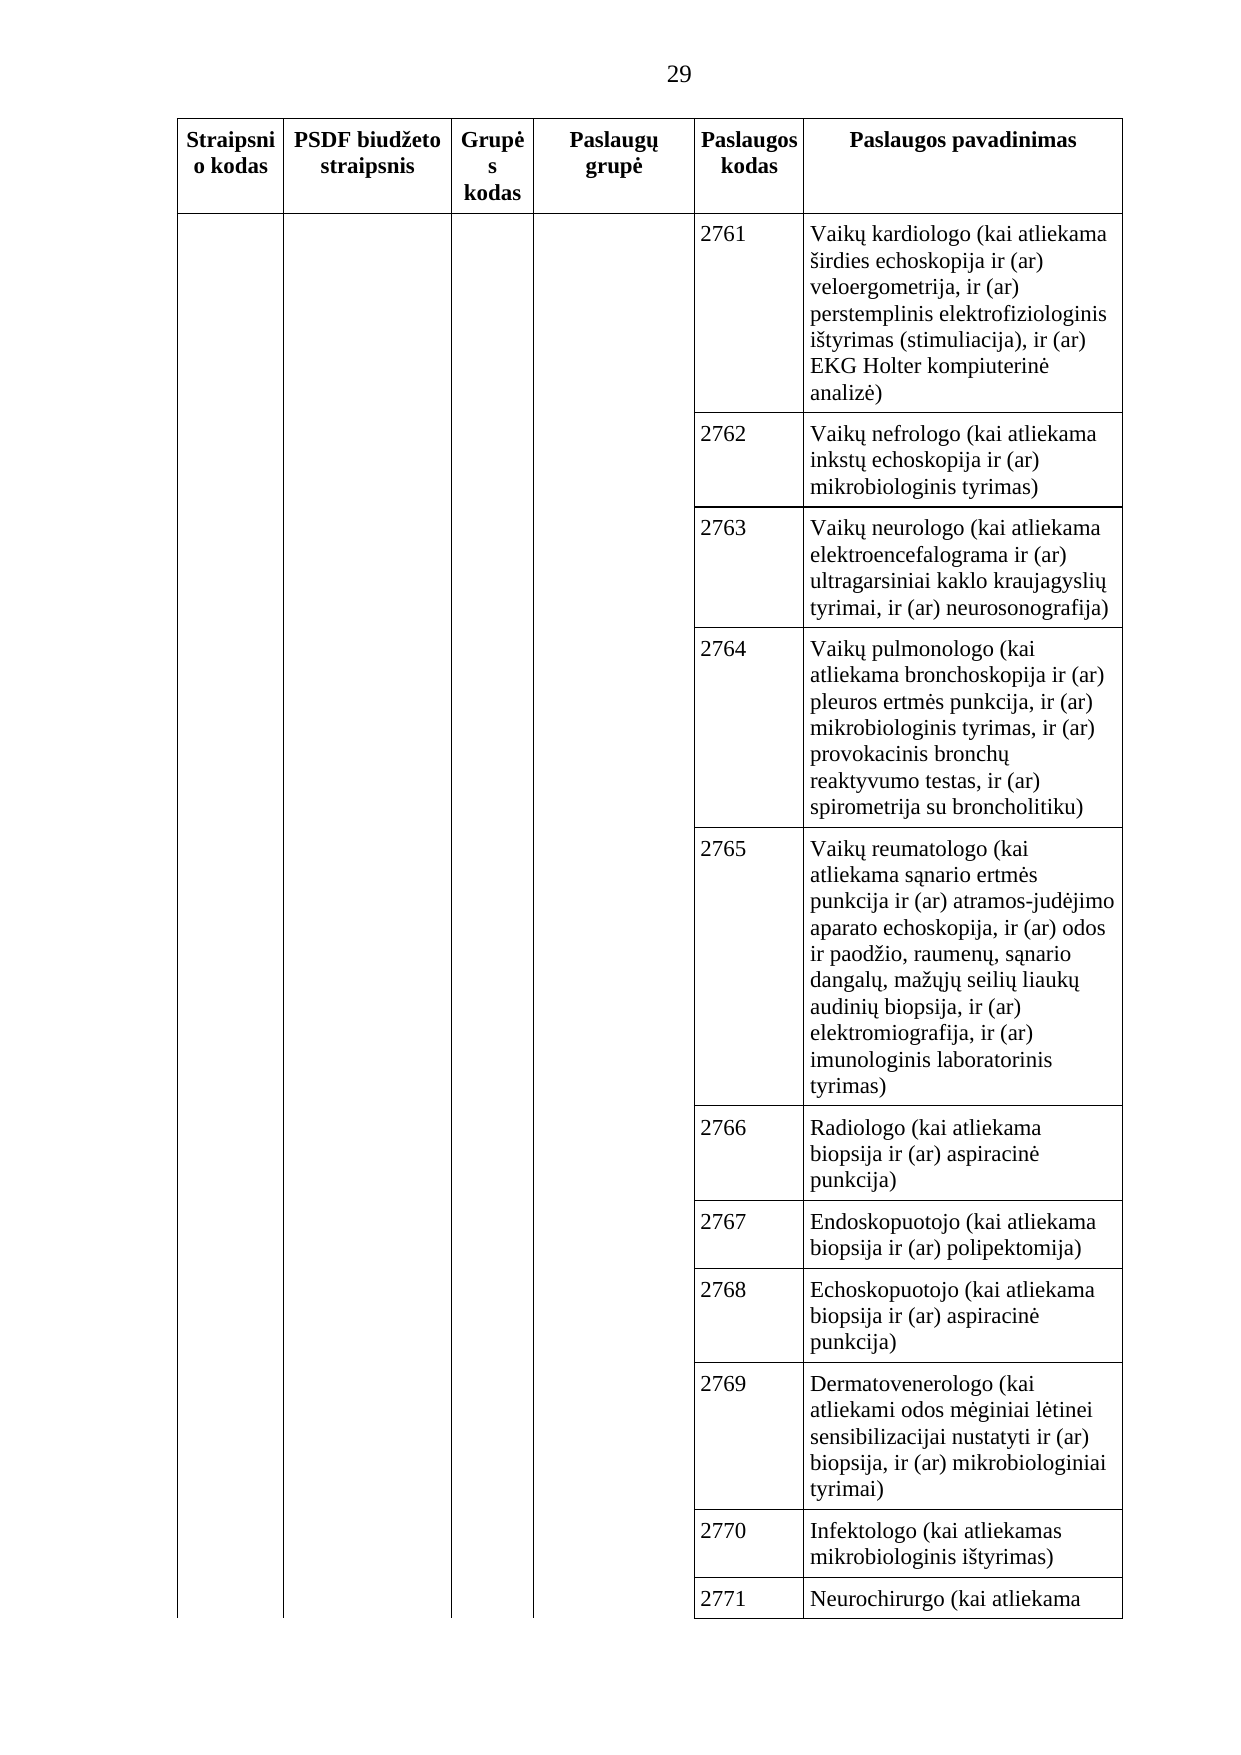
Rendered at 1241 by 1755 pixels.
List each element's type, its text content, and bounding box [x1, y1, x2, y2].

table_cell [178, 1362, 283, 1509]
table_cell [534, 1509, 694, 1577]
table_cell 2765 [695, 828, 803, 1105]
table_cell 2762 [695, 413, 803, 506]
table_cell 2764 [695, 628, 803, 827]
table_cell [534, 1577, 694, 1618]
table_cell [178, 827, 283, 1105]
table_header Paslaugos kodas [695, 119, 803, 212]
table_cell [452, 1105, 533, 1200]
table_cell Infektologo (kai atliekamas mikrobiologinis ištyrimas) [804, 1510, 1122, 1577]
table_header Paslaugos pavadinimas [804, 119, 1122, 212]
table_cell [284, 1200, 451, 1268]
table_cell [284, 627, 451, 827]
table_cell Vaikų pulmonologo (kai atliekama bronchoskopija ir (ar) pleuros ertmės punkcija, ir (ar) mikrobiologinis tyrimas, ir (ar) provokacinis bronchų reaktyvumo testas, ir (ar) spirometrija su broncholitiku) [804, 628, 1122, 827]
table_cell 2761 [695, 214, 803, 412]
table_cell [534, 1105, 694, 1200]
table_cell [284, 1268, 451, 1362]
table_cell [452, 506, 533, 627]
table_cell [534, 627, 694, 827]
table_cell [452, 1509, 533, 1577]
table_cell [178, 1577, 283, 1618]
table_cell [284, 1509, 451, 1577]
table_cell [178, 1105, 283, 1200]
table_cell Neurochirurgo (kai atliekama [804, 1578, 1122, 1618]
table_cell [284, 506, 451, 627]
table_cell [284, 1577, 451, 1618]
table_cell [534, 506, 694, 627]
table_cell [452, 1268, 533, 1362]
table_cell [452, 1200, 533, 1268]
table_cell [178, 1268, 283, 1362]
table_header PSDF biudžeto straipsnis [284, 119, 451, 212]
table_cell [452, 627, 533, 827]
table_cell 2769 [695, 1363, 803, 1509]
table_cell [534, 827, 694, 1105]
table_cell [452, 1362, 533, 1509]
table_header Paslaugų grupė [534, 119, 694, 212]
table_cell [178, 506, 283, 627]
table_header Straipsnio kodas [178, 119, 283, 212]
table_cell Vaikų kardiologo (kai atliekama širdies echoskopija ir (ar) veloergometrija, ir (ar) perstemplinis elektrofiziologinis ištyrimas (stimuliacija), ir (ar) EKG Holter kompiuterinė analizė) [804, 214, 1122, 412]
table_cell [452, 214, 533, 412]
table_cell Vaikų nefrologo (kai atliekama inkstų echoskopija ir (ar) mikrobiologinis tyrimas) [804, 413, 1122, 506]
table_cell [178, 1509, 283, 1577]
table_cell [178, 214, 283, 412]
table_cell 2770 [695, 1510, 803, 1577]
table_cell [178, 412, 283, 506]
table_cell [534, 1362, 694, 1509]
table_cell [534, 214, 694, 412]
table_cell [284, 1362, 451, 1509]
table_cell [284, 827, 451, 1105]
table_cell Endoskopuotojo (kai atliekama biopsija ir (ar) polipektomija) [804, 1201, 1122, 1268]
table_cell Vaikų neurologo (kai atliekama elektroencefalograma ir (ar) ultragarsiniai kaklo kraujagyslių tyrimai, ir (ar) neurosonografija) [804, 508, 1122, 627]
table_cell [452, 412, 533, 506]
table_cell Dermatovenerologo (kai atliekami odos mėginiai lėtinei sensibilizacijai nustatyti ir (ar) biopsija, ir (ar) mikrobiologiniai tyrimai) [804, 1363, 1122, 1509]
table_cell [452, 1577, 533, 1618]
table_cell [178, 627, 283, 827]
table_cell Vaikų reumatologo (kai atliekama sąnario ertmės punkcija ir (ar) atramos-judėjimo aparato echoskopija, ir (ar) odos ir paodžio, raumenų, sąnario dangalų, mažųjų seilių liaukų audinių biopsija, ir (ar) elektromiografija, ir (ar) imunologinis laboratorinis tyrimas) [804, 828, 1122, 1105]
table_cell 2766 [695, 1106, 803, 1200]
table_cell Radiologo (kai atliekama biopsija ir (ar) aspiracinė punkcija) [804, 1106, 1122, 1200]
table_cell 2771 [695, 1578, 803, 1618]
table_cell [534, 1200, 694, 1268]
table_cell [284, 412, 451, 506]
table_header Grupės kodas [452, 119, 533, 212]
table_cell [178, 1200, 283, 1268]
table_cell [452, 827, 533, 1105]
table_cell Echoskopuotojo (kai atliekama biopsija ir (ar) aspiracinė punkcija) [804, 1269, 1122, 1362]
table_cell 2768 [695, 1269, 803, 1362]
table_cell [534, 1268, 694, 1362]
table_cell 2763 [695, 508, 803, 627]
table_cell [284, 214, 451, 412]
table_cell [534, 412, 694, 506]
table_cell [284, 1105, 451, 1200]
table_cell 2767 [695, 1201, 803, 1268]
